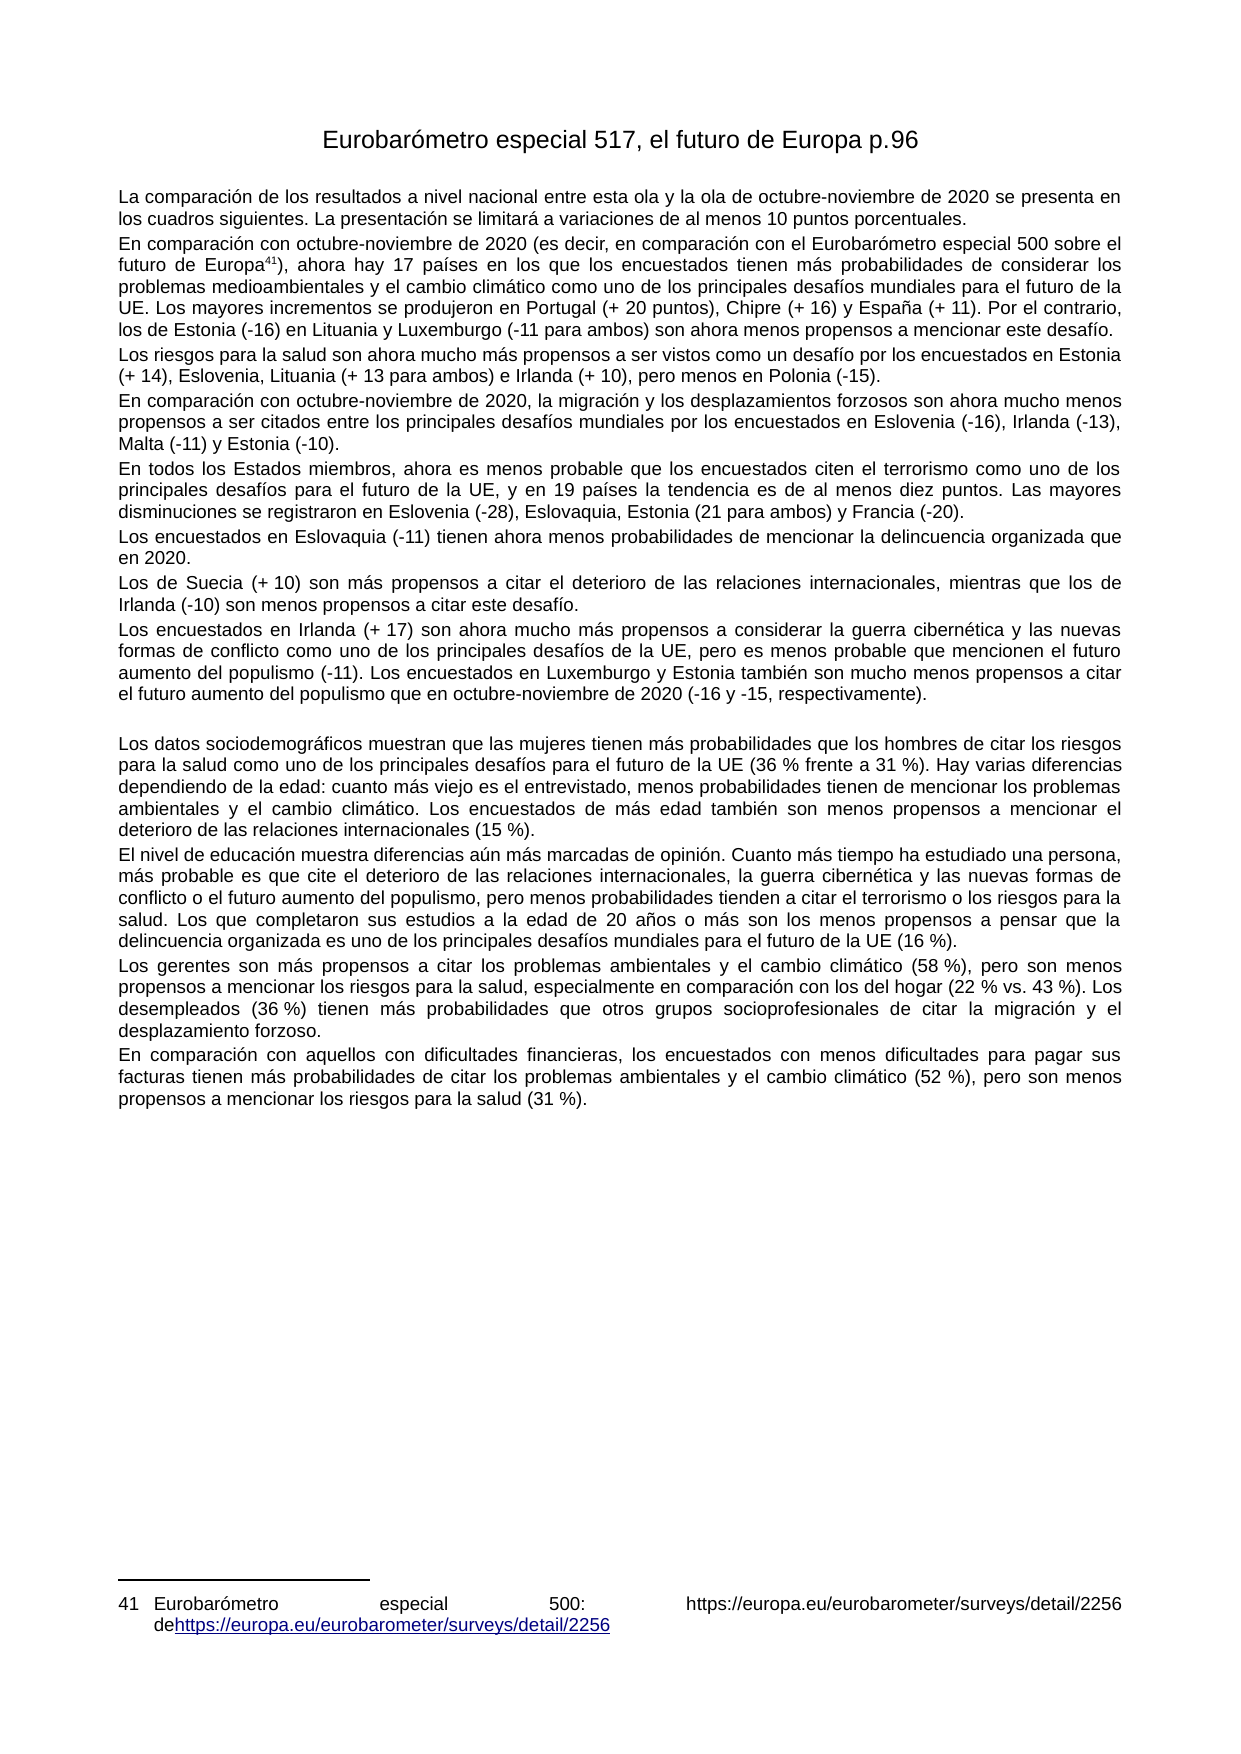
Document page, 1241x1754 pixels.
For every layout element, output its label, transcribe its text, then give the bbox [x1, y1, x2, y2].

text El nivel de educación muestra diferencias aún más marcadas de opinión. Cuanto más tiempo ha estudiado una persona, más probable es que cite el deterioro de las relaciones internacionales, la guerra cibernética y las nuevas formas de conflicto o el futuro aumento del populismo, pero menos probabilidades tienden a citar el terrorismo o los riesgos para la salud. Los que completaron sus estudios a la edad de 20 años o más son los menos propensos a pensar que la delincuencia organizada es uno de los principales desafíos mundiales para el futuro de la UE (16 %). [118, 844, 1122, 951]
text La comparación de los resultados a nivel nacional entre esta ola y la ola de octubre-noviembre de 2020 se presenta en los cuadros siguientes. La presentación se limitará a variaciones de al menos 10 puntos porcentuales. [118, 186, 1122, 229]
text Los riesgos para la salud son ahora mucho más propensos a ser vistos como un desafío por los encuestados en Estonia (+ 14), Eslovenia, Lituania (+ 13 para ambos) e Irlanda (+ 10), pero menos en Polonia (-15). [118, 343, 1122, 387]
text Los encuestados en Irlanda (+ 17) son ahora mucho más propensos a considerar la guerra cibernética y las nuevas formas de conflicto como uno de los principales desafíos de la UE, pero es menos probable que mencionen el futuro aumento del populismo (-11). Los encuestados en Luxemburgo y Estonia también son mucho menos propensos a citar el futuro aumento del populismo que en octubre-noviembre de 2020 (-16 y -15, respectivamente). [118, 618, 1122, 704]
text Los datos sociodemográficos muestran que las mujeres tienen más probabilidades que los hombres de citar los riesgos para la salud como uno de los principales desafíos para el futuro de la UE (36 % frente a 31 %). Hay varias diferencias dependiendo de la edad: cuanto más viejo es el entrevistado, menos probabilidades tienen de mencionar los problemas ambientales y el cambio climático. Los encuestados de más edad también son menos propensos a mencionar el deterioro de las relaciones internacionales (15 %). [118, 733, 1122, 840]
text Los encuestados en Eslovaquia (-11) tienen ahora menos probabilidades de mencionar la delincuencia organizada que en 2020. [118, 526, 1122, 569]
text En comparación con octubre-noviembre de 2020 (es decir, en comparación con el Eurobarómetro especial 500 sobre el futuro de Europa), ahora hay 17 países en los que los encuestados tienen más probabilidades de considerar los problemas medioambientales y el cambio climático como uno de los principales desafíos mundiales para el futuro de la UE. Los mayores incrementos se produjeron en Portugal (+ 20 puntos), Chipre (+ 16) y España (+ 11). Por el contrario, los de Estonia (-16) en Lituania y Luxemburgo (-11 para ambos) son ahora menos propensos a mencionar este desafío. [118, 232, 1122, 340]
text Los de Suecia (+ 10) son más propensos a citar el deterioro de las relaciones internacionales, mientras que los de Irlanda (-10) son menos propensos a citar este desafío. [118, 572, 1122, 615]
text En comparación con aquellos con dificultades financieras, los encuestados con menos dificultades para pagar sus facturas tienen más probabilidades de citar los problemas ambientales y el cambio climático (52 %), pero son menos propensos a mencionar los riesgos para la salud (31 %). [118, 1044, 1122, 1109]
text En comparación con octubre-noviembre de 2020, la migración y los desplazamientos forzosos son ahora mucho menos propensos a ser citados entre los principales desafíos mundiales por los encuestados en Eslovenia (-16), Irlanda (-13), Malta (-11) y Estonia (-10). [118, 390, 1122, 454]
text Los gerentes son más propensos a citar los problemas ambientales y el cambio climático (58 %), pero son menos propensos a mencionar los riesgos para la salud, especialmente en comparación con los del hogar (22 % vs. 43 %). Los desempleados (36 %) tienen más probabilidades que otros grupos socioprofesionales de citar la migración y el desplazamiento forzoso. [118, 955, 1122, 1041]
text En todos los Estados miembros, ahora es menos probable que los encuestados citen el terrorismo como uno de los principales desafíos para el futuro de la UE, y en 19 países la tendencia es de al menos diez puntos. Las mayores disminuciones se registraron en Eslovenia (-28), Eslovaquia, Estonia (21 para ambos) y Francia (-20). [118, 458, 1122, 522]
text Eurobarómetro especial 500: https://europa.eu/eurobarometer/surveys/detail/2256 dehttps://europa.eu/eurobarometer/surveys/detail/2256 [118, 1593, 1122, 1636]
